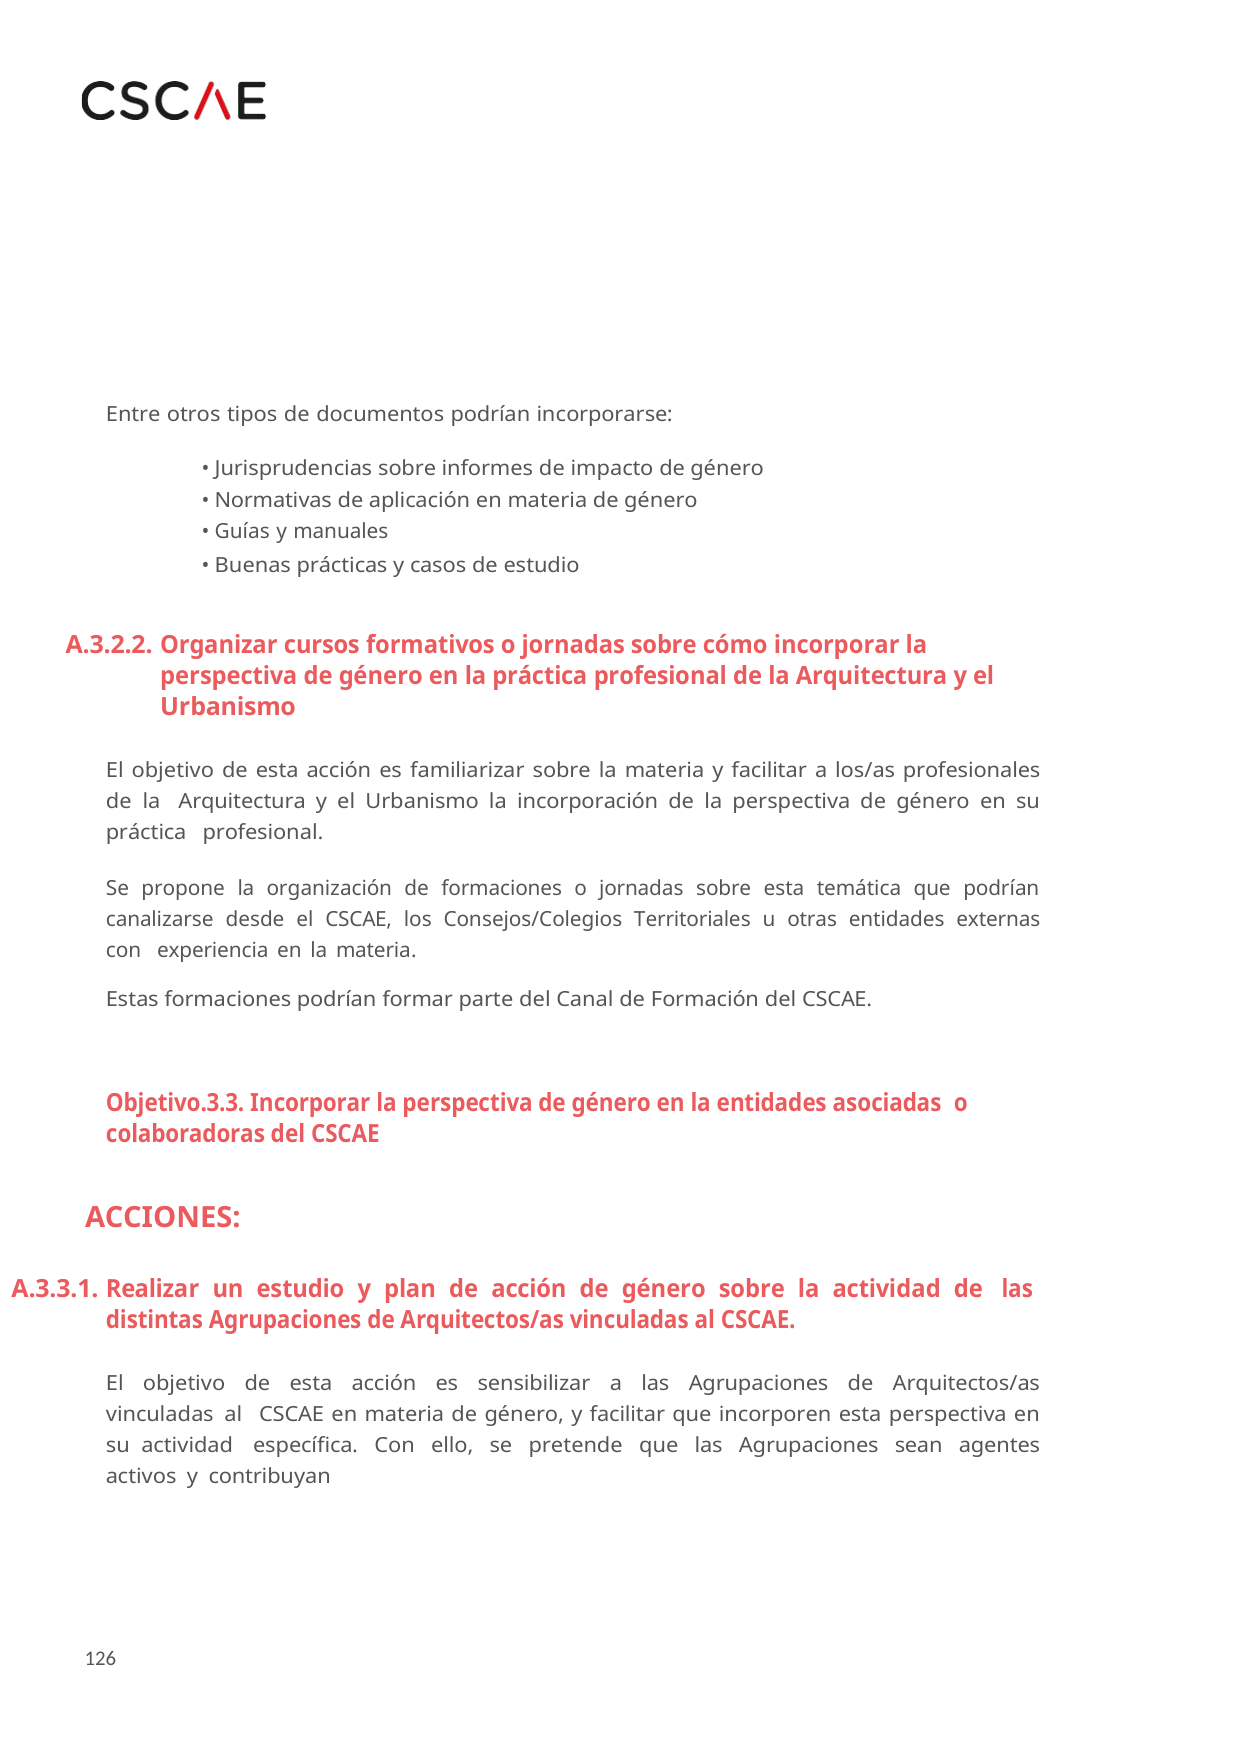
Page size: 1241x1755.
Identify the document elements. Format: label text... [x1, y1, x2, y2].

text Se propone la organización de formaciones o jornadas sobre esta temática que podrían canalizarse desde el CSCAE, los Consejos/Colegios Territoriales u otras entidades externas con experiencia en la materia. [106, 870, 1040, 964]
text Entre otros tipos de documentos podrían incorporarse: [106, 396, 1066, 428]
subtitle ACCIONES: [85, 1196, 1066, 1236]
list Realizar un estudio y plan de acción de género sobre la actividad de las distintas Agrupaciones de Arquitectos/as vinculadas al CSCAE. [71, 1272, 1033, 1335]
list Guías y manuales [201, 514, 1066, 545]
text El objetivo de esta acción es familiarizar sobre la materia y facilitar a los/as profesionales de la Arquitectura y el Urbanismo la incorporación de la perspectiva de género en su práctica profesional. [106, 752, 1040, 846]
text Objetivo.3.3. Incorporar la perspectiva de género en la entidades asociadas o colaboradoras del CSCAE [106, 1087, 1031, 1149]
list Jurisprudencias sobre informes de impacto de género [201, 448, 1066, 482]
text Estas formaciones podrían formar parte del Canal de Formación del CSCAE. [106, 984, 1066, 1012]
list Buenas prácticas y casos de estudio [201, 545, 1066, 579]
list Organizar cursos formativos o jornadas sobre cómo incorporar la perspectiva de género en la práctica profesional de la Arquitectura y el Urbanismo [106, 628, 1006, 722]
list Normativas de aplicación en materia de género [201, 482, 1066, 514]
text El objetivo de esta acción es sensibilizar a las Agrupaciones de Arquitectos/as vinculadas al CSCAE en materia de género, y facilitar que incorporen esta perspectiva en su actividad especíﬁca. Con ello, se pretende que las Agrupaciones sean agentes activos y contribuyan [106, 1365, 1040, 1490]
